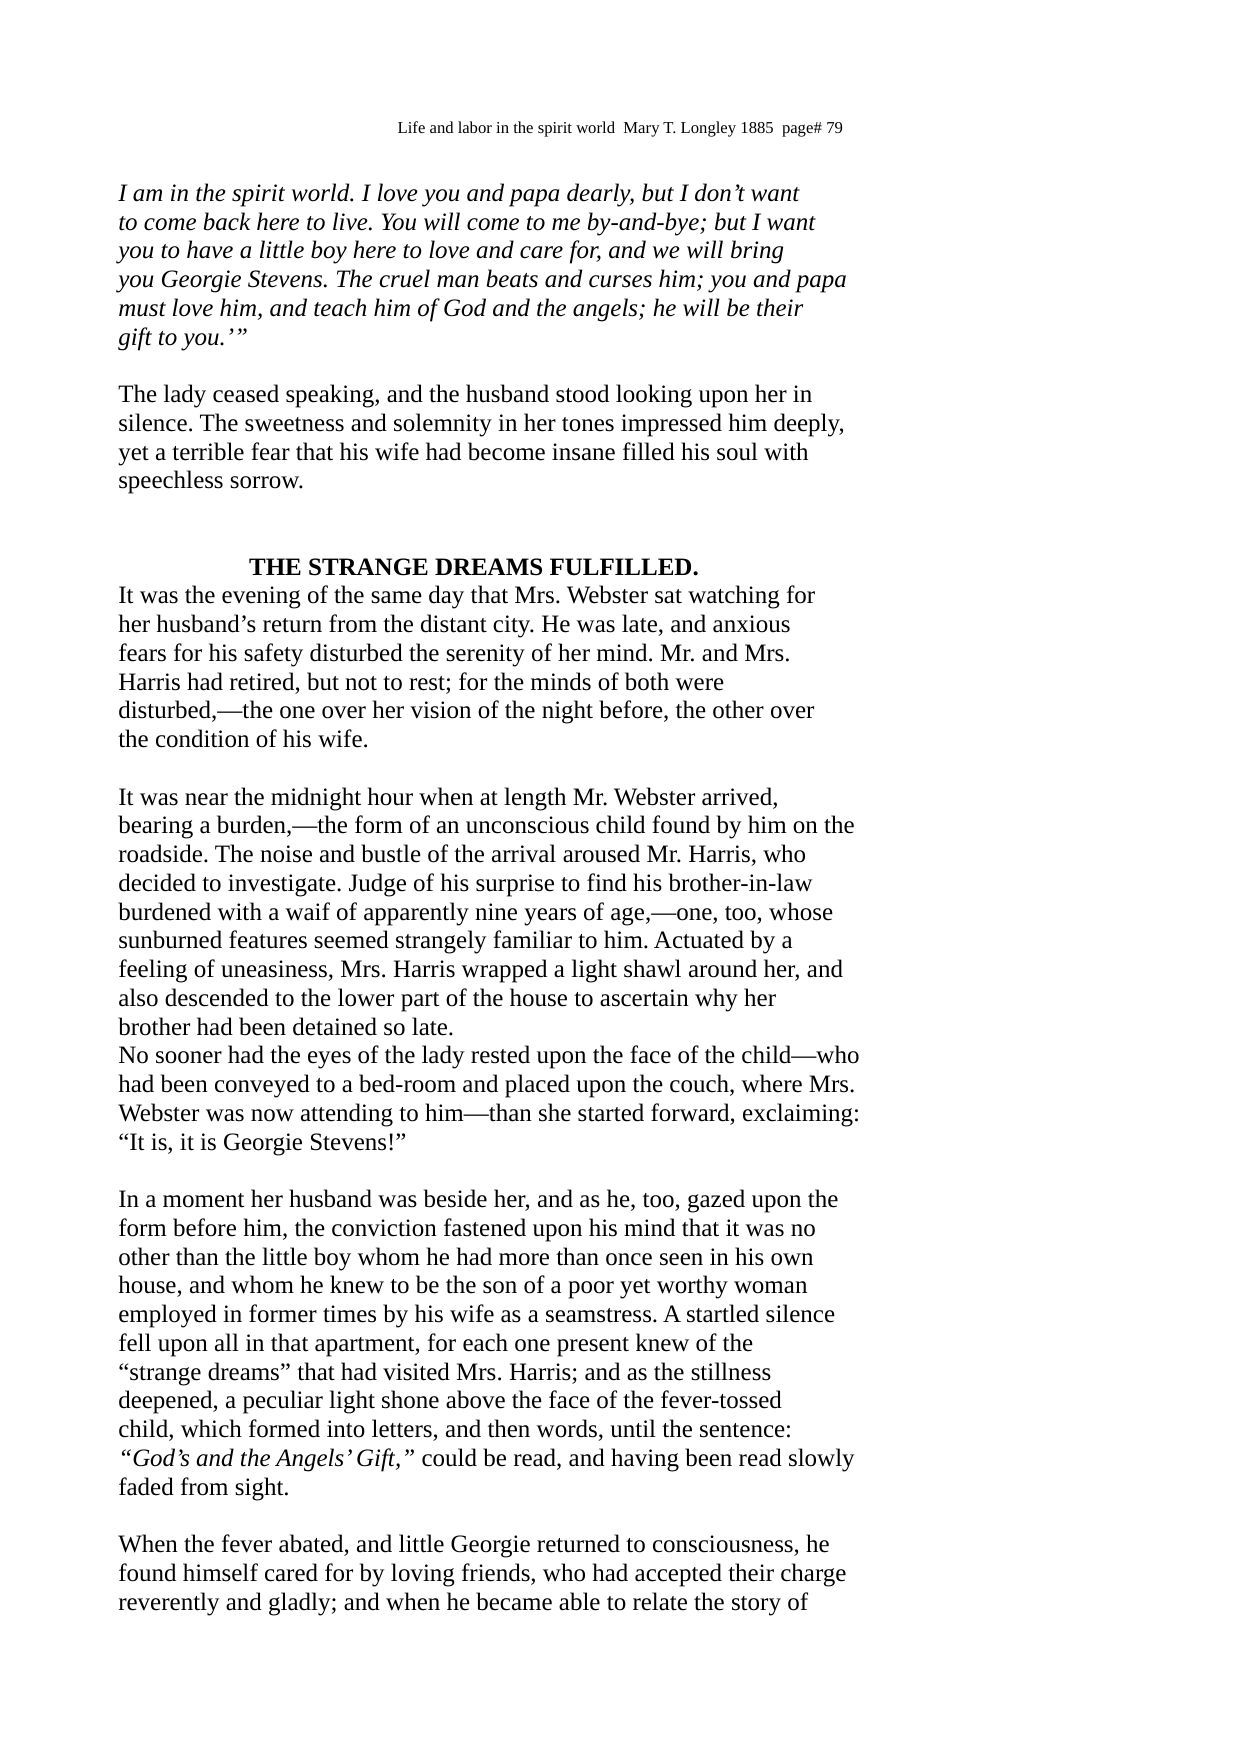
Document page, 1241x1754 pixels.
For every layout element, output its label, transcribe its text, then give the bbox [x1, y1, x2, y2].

text burdened with a waif of apparently nine years of age,—one, too, whose [118, 897, 1122, 926]
text “God’s and the Angels’ Gift,” could be read, and having been read slowly [118, 1443, 1122, 1472]
text disturbed,—the one over her vision of the night before, the other over [118, 696, 1122, 724]
text roadside. The noise and bustle of the arrival aroused Mr. Harris, who [118, 839, 1122, 868]
text fears for his safety disturbed the serenity of her mind. Mr. and Mrs. [118, 638, 1122, 667]
text reverently and gladly; and when he became able to relate the story of [118, 1587, 1122, 1616]
text “strange dreams” that had visited Mrs. Harris; and as the stillness [118, 1357, 1122, 1386]
text house, and whom he knew to be the son of a poor yet worthy woman [118, 1271, 1122, 1299]
text It was the evening of the same day that Mrs. Webster sat watching for [118, 581, 1122, 609]
text Webster was now attending to him—than she started forward, exclaiming: [118, 1098, 1122, 1127]
text THE STRANGE DREAMS FULFILLED. [118, 552, 1122, 581]
text feeling of uneasiness, Mrs. Harris wrapped a light shawl around her, and [118, 954, 1122, 983]
text you Georgie Stevens. The cruel man beats and curses him; you and papa [118, 264, 1122, 293]
text silence. The sweetness and solemnity in her tones impressed him deeply, [118, 408, 1122, 437]
text gift to you.’” [118, 322, 1122, 351]
text sunburned features seemed strangely familiar to him. Actuated by a [118, 926, 1122, 954]
text also descended to the lower part of the house to ascertain why her [118, 983, 1122, 1012]
text No sooner had the eyes of the lady rested upon the face of the child—who [118, 1041, 1122, 1069]
text “It is, it is Georgie Stevens!” [118, 1127, 1122, 1156]
text brother had been detained so late. [118, 1012, 1122, 1041]
text speechless sorrow. [118, 466, 1122, 494]
text It was near the midnight hour when at length Mr. Webster arrived, [118, 782, 1122, 811]
text found himself cared for by loving friends, who had accepted their charge [118, 1558, 1122, 1587]
text the condition of his wife. [118, 724, 1122, 753]
text child, which formed into letters, and then words, until the sentence: [118, 1414, 1122, 1443]
text decided to investigate. Judge of his surprise to find his brother-in-law [118, 868, 1122, 897]
text I am in the spirit world. I love you and papa dearly, but I don’t want [118, 178, 1122, 207]
text her husband’s return from the distant city. He was late, and anxious [118, 609, 1122, 638]
text form before him, the conviction fastened upon his mind that it was no [118, 1213, 1122, 1242]
text employed in former times by his wife as a seamstress. A startled silence [118, 1299, 1122, 1328]
text Harris had retired, but not to rest; for the minds of both were [118, 667, 1122, 696]
text faded from sight. [118, 1472, 1122, 1501]
text The lady ceased speaking, and the husband stood looking upon her in [118, 379, 1122, 408]
text other than the little boy whom he had more than once seen in his own [118, 1242, 1122, 1271]
text fell upon all in that apartment, for each one present knew of the [118, 1328, 1122, 1357]
text In a moment her husband was beside her, and as he, too, gazed upon the [118, 1184, 1122, 1213]
text you to have a little boy here to love and care for, and we will bring [118, 236, 1122, 264]
text When the fever abated, and little Georgie returned to consciousness, he [118, 1529, 1122, 1558]
text had been conveyed to a bed-room and placed upon the couch, where Mrs. [118, 1069, 1122, 1098]
text yet a terrible fear that his wife had become insane filled his soul with [118, 437, 1122, 466]
text deepened, a peculiar light shone above the face of the fever-tossed [118, 1386, 1122, 1414]
text to come back here to live. You will come to me by-and-bye; but I want [118, 207, 1122, 236]
text must love him, and teach him of God and the angels; he will be their [118, 293, 1122, 322]
text bearing a burden,—the form of an unconscious child found by him on the [118, 811, 1122, 839]
